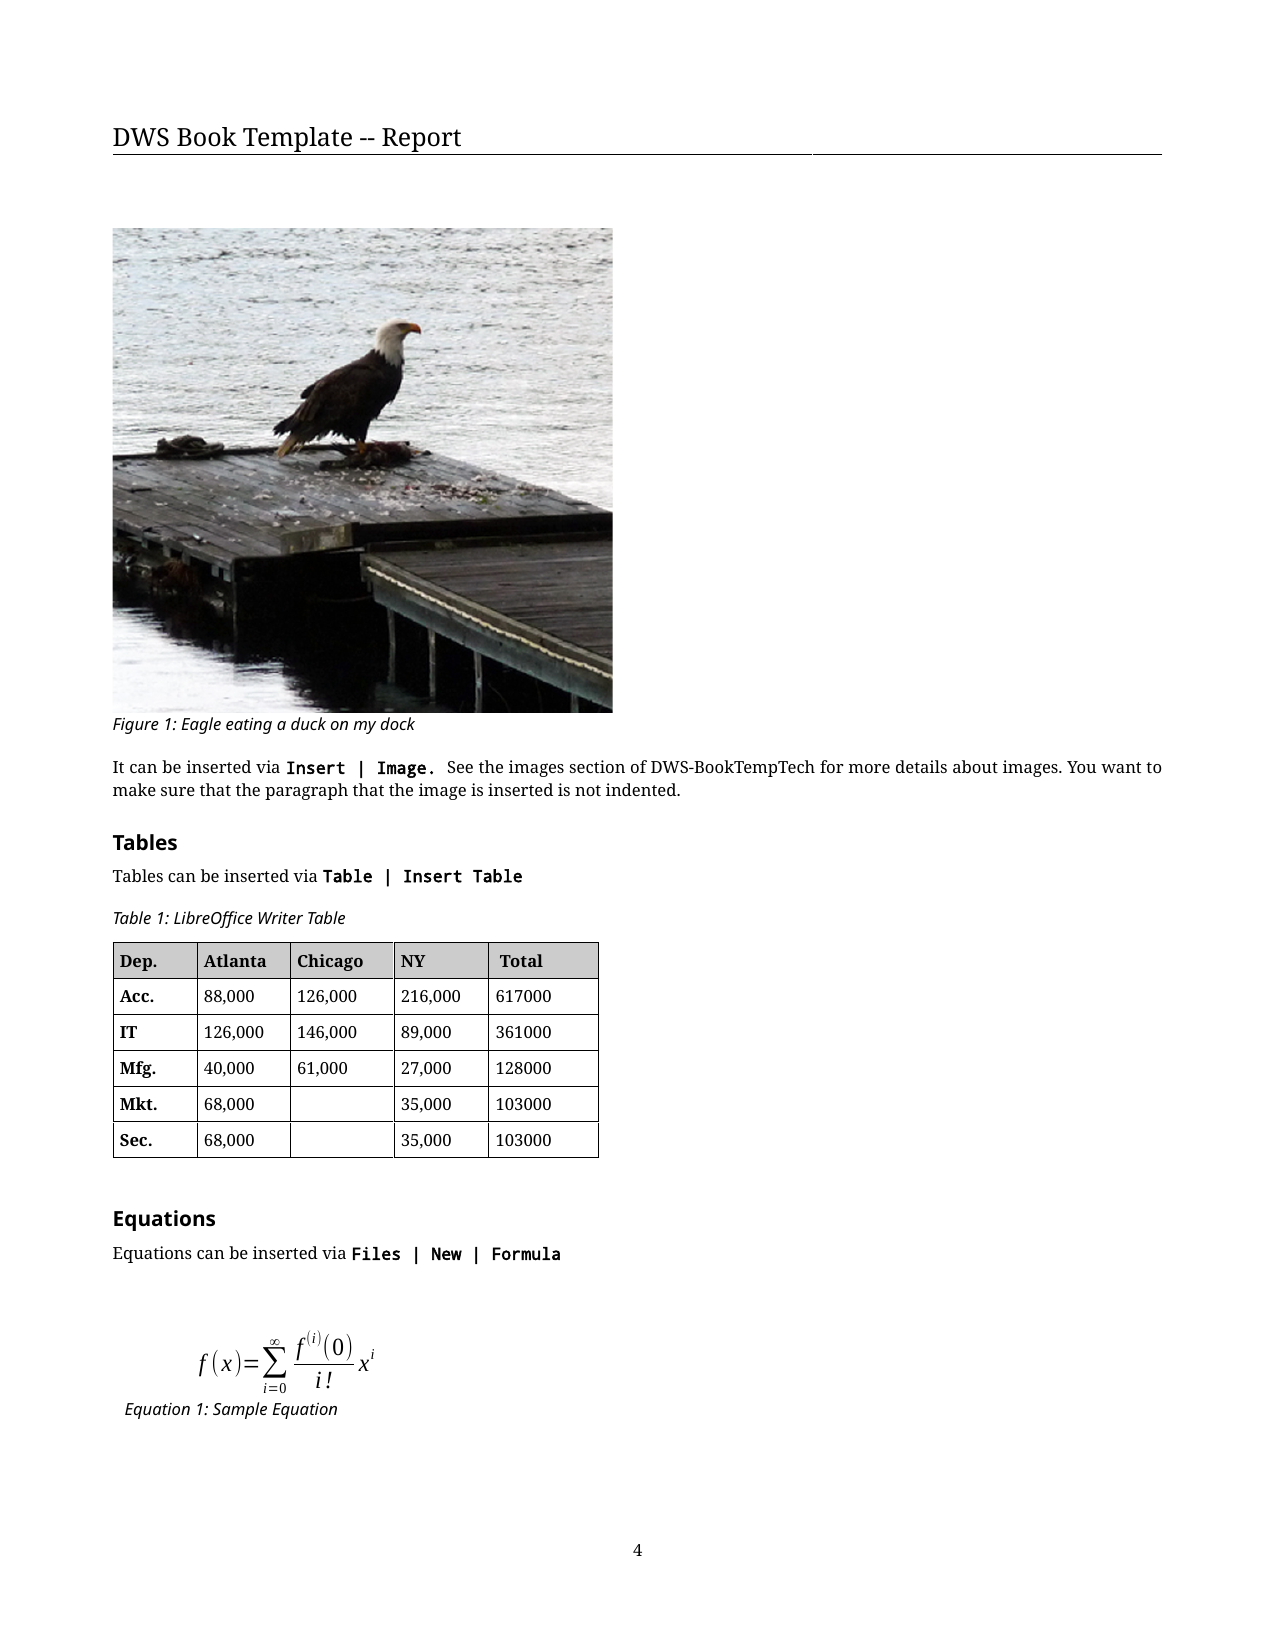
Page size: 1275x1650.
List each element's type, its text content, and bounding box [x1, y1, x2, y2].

table_header NY [395, 943, 488, 978]
table_cell Mfg. [114, 1051, 197, 1086]
table_cell 89,000 [395, 1015, 488, 1050]
table_header Total [489, 943, 598, 978]
table_header Chicago [291, 943, 393, 978]
table_cell 103000 [489, 1123, 598, 1157]
table_cell 35,000 [395, 1123, 488, 1157]
text Equations can be inserted via Files | New | Formula [112, 1242, 1162, 1264]
table_cell 61,000 [291, 1051, 393, 1086]
table_header Dep. [114, 943, 197, 978]
table_cell 126,000 [291, 979, 393, 1014]
table_cell 126,000 [198, 1015, 290, 1050]
table_cell 361000 [489, 1015, 598, 1050]
table_cell 146,000 [291, 1015, 393, 1050]
table_cell Mkt. [114, 1087, 197, 1121]
table_cell 68,000 [198, 1087, 290, 1121]
table_cell 617000 [489, 979, 598, 1014]
text It can be inserted via Insert | Image. See the images section of DWS-BookTempTech for more details about images. You want to make sure that the paragraph that the image is inserted is not indented. [112, 756, 1162, 801]
table_cell 216,000 [395, 979, 488, 1014]
table_cell 35,000 [395, 1087, 488, 1121]
table_cell Acc. [114, 979, 197, 1014]
table_cell 88,000 [198, 979, 290, 1014]
table_cell 128000 [489, 1051, 598, 1086]
text Table 1: LibreOffice Writer Table [112, 907, 1162, 930]
subtitle Equations [112, 1204, 1162, 1233]
table_cell 103000 [489, 1087, 598, 1121]
text Tables can be inserted via Table | Insert Table [112, 864, 1162, 887]
table_cell [291, 1087, 393, 1121]
table_cell Sec. [114, 1123, 197, 1157]
subtitle Tables [112, 828, 1162, 857]
table_header Atlanta [198, 943, 290, 978]
table_cell 27,000 [395, 1051, 488, 1086]
table_cell [291, 1123, 393, 1157]
text Equation 1: Sample Equation [124, 1329, 448, 1420]
picture [112, 228, 613, 713]
table_cell 68,000 [198, 1123, 290, 1157]
table_cell IT [114, 1015, 197, 1050]
table_cell 40,000 [198, 1051, 290, 1086]
text Figure 1: Eagle eating a duck on my dock [112, 713, 612, 735]
